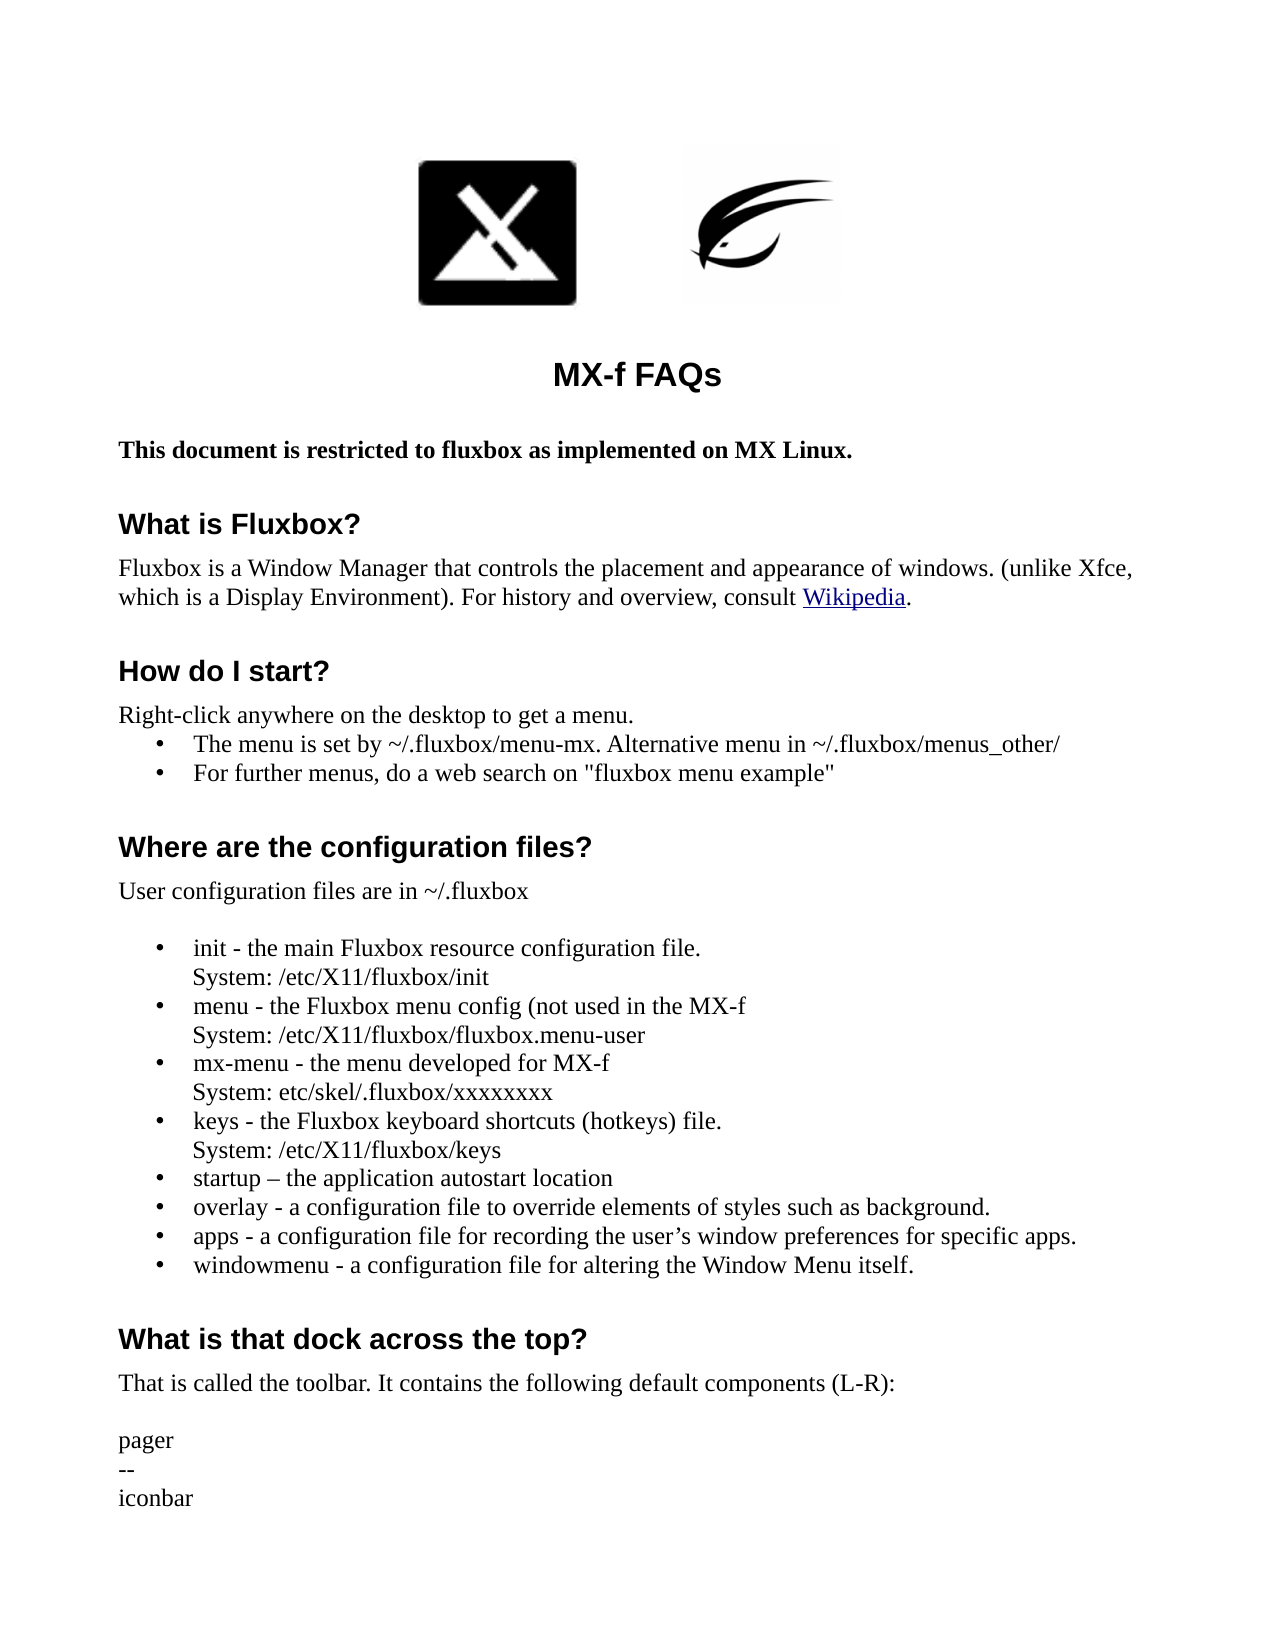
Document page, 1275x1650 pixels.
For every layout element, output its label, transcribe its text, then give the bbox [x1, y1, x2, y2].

text Fluxbox is a Window Manager that controls the placement and appearance of windows. (unlike Xfce, which is a Display Environment). For history and overview, consult Wikipedia. [118, 553, 1157, 611]
list menu - the Fluxbox menu config (not used in the MX-f [156, 991, 1157, 1020]
text iconbar [118, 1483, 1157, 1512]
text User configuration files are in ~/.fluxbox [118, 876, 1157, 905]
list The menu is set by ~/.fluxbox/menu-mx. Alternative menu in ~/.fluxbox/menus_other/ [156, 729, 1157, 758]
picture [681, 145, 842, 305]
subtitle MX-f FAQs [118, 355, 1157, 393]
subtitle What is Fluxbox? [118, 507, 1157, 541]
list keys - the Fluxbox keyboard shortcuts (hotkeys) file. [156, 1106, 1157, 1135]
list overlay - a configuration file to override elements of styles such as background. [156, 1192, 1157, 1221]
text Right-click anywhere on the desktop to get a menu. [118, 700, 1157, 729]
text pager [118, 1426, 1157, 1454]
text This document is restricted to fluxbox as implemented on MX Linux. [118, 435, 1157, 463]
text System: /etc/X11/fluxbox/fluxbox.menu-user [118, 1020, 1157, 1048]
text System: /etc/X11/fluxbox/init [118, 962, 1157, 991]
text System: /etc/X11/fluxbox/keys [118, 1135, 1157, 1163]
list apps - a configuration file for recording the user’s window preferences for specific apps. [156, 1221, 1157, 1250]
text -- [118, 1454, 1157, 1483]
picture [415, 157, 581, 310]
list mx-menu - the menu developed for MX-f [156, 1048, 1157, 1077]
list init - the main Fluxbox resource configuration file. [156, 933, 1157, 962]
text System: etc/skel/.fluxbox/xxxxxxxx [118, 1077, 1157, 1106]
subtitle Where are the configuration files? [118, 830, 1157, 863]
list For further menus, do a web search on "fluxbox menu example" [156, 758, 1157, 786]
list startup – the application autostart location [156, 1163, 1157, 1192]
list windowmenu - a configuration file for altering the Window Menu itself. [156, 1250, 1157, 1278]
text That is called the toolbar. It contains the following default components (L-R): [118, 1368, 1157, 1397]
subtitle How do I start? [118, 654, 1157, 688]
subtitle What is that dock across the top? [118, 1322, 1157, 1356]
